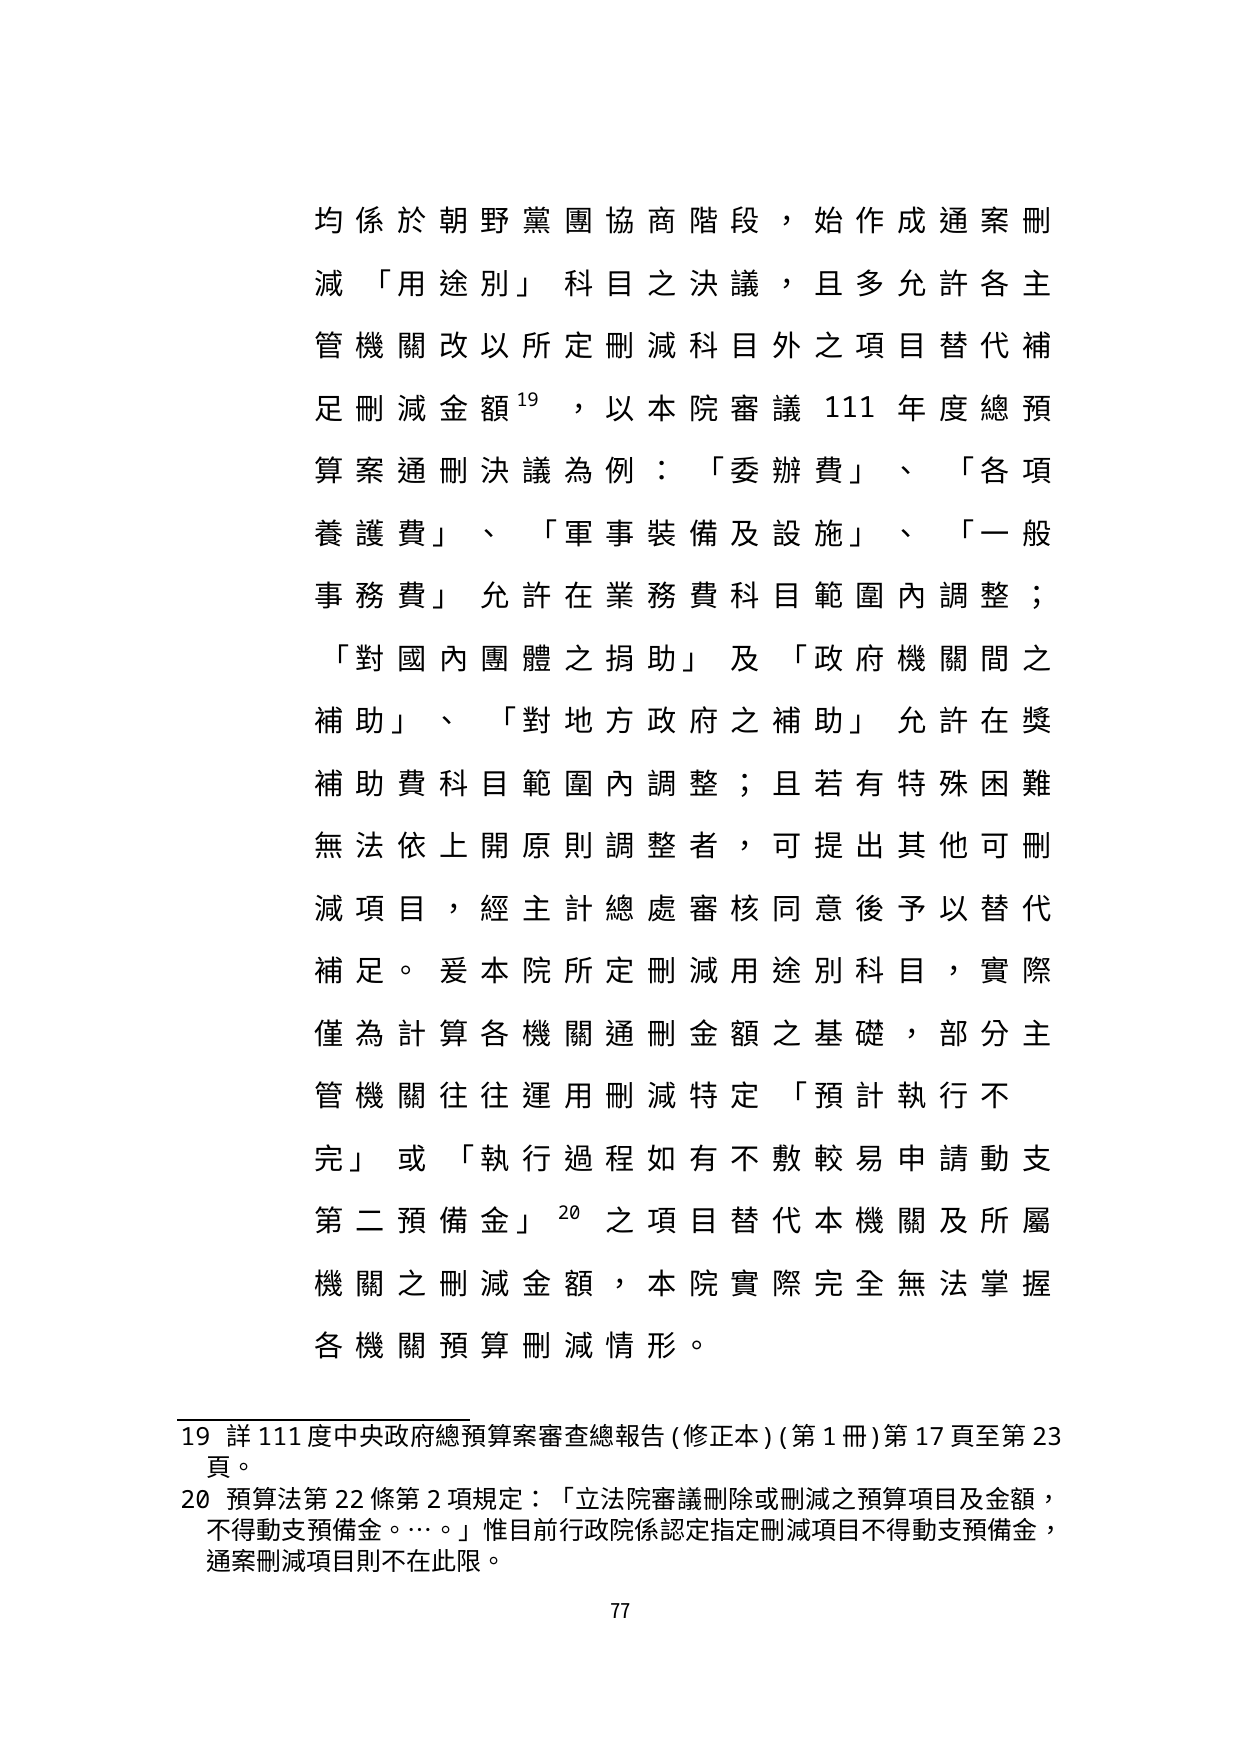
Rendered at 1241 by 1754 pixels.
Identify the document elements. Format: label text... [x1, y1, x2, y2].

text 詳111度中央政府總預算案審查總報告(修正本)(第1冊)第17頁至第23頁。 [180, 1421, 1063, 1483]
text 均係於朝野黨團協商階段，始作成通案刪減「用途別」科目之決議，且多允許各主管機關改以所定刪減科目外之項目替代補足刪減金額，以本院審議111年度總預算案通刪決議為例：「委辦費」、「各項養護費」、「軍事裝備及設施」、「一般事務費」允許在業務費科目範圍內調整；「對國內團體之捐助」及「政府機關間之補助」、「對地方政府之補助」允許在獎補助費科目範圍內調整；且若有特殊困難無法依上開原則調整者，可提出其他可刪減項目，經主計總處審核同意後予以替代補足。爰本院所定刪減用途別科目，實際僅為計算各機關通刪金額之基礎，部分主管機關往往運用刪減特定「預計執行不完」或「執行過程如有不敷較易申請動支第二預備金」之項目替代本機關及所屬機關之刪減金額，本院實際完全無法掌握各機關預算刪減情形。 [271, 177, 1058, 1365]
text 預算法第22條第2項規定：「立法院審議刪除或刪減之預算項目及金額，不得動支預備金。…。」惟目前行政院係認定指定刪減項目不得動支預備金，通案刪減項目則不在此限。 [180, 1483, 1063, 1577]
